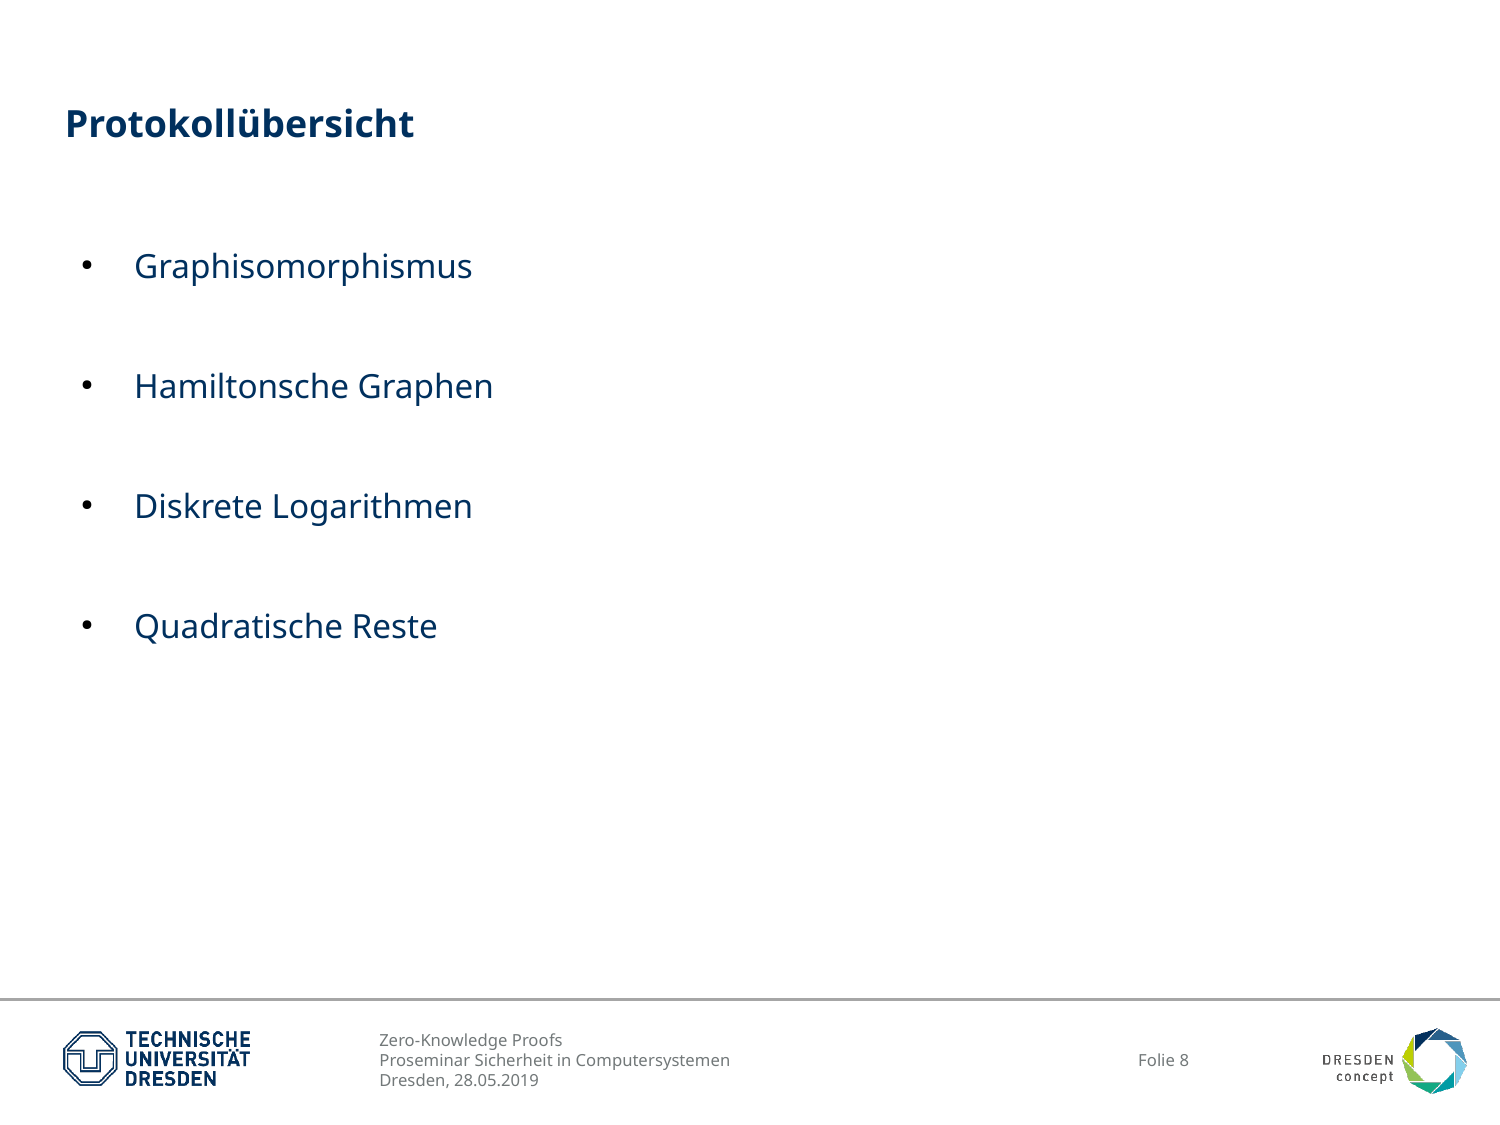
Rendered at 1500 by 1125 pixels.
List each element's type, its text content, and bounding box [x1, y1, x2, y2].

list Graphisomorphismus Hamiltonsche Graphen Diskrete Logarithmen Quadratische Reste [63, 243, 1437, 941]
title Protokollübersicht [64, 56, 1437, 190]
picture [63, 1031, 250, 1086]
picture [1323, 1028, 1467, 1094]
